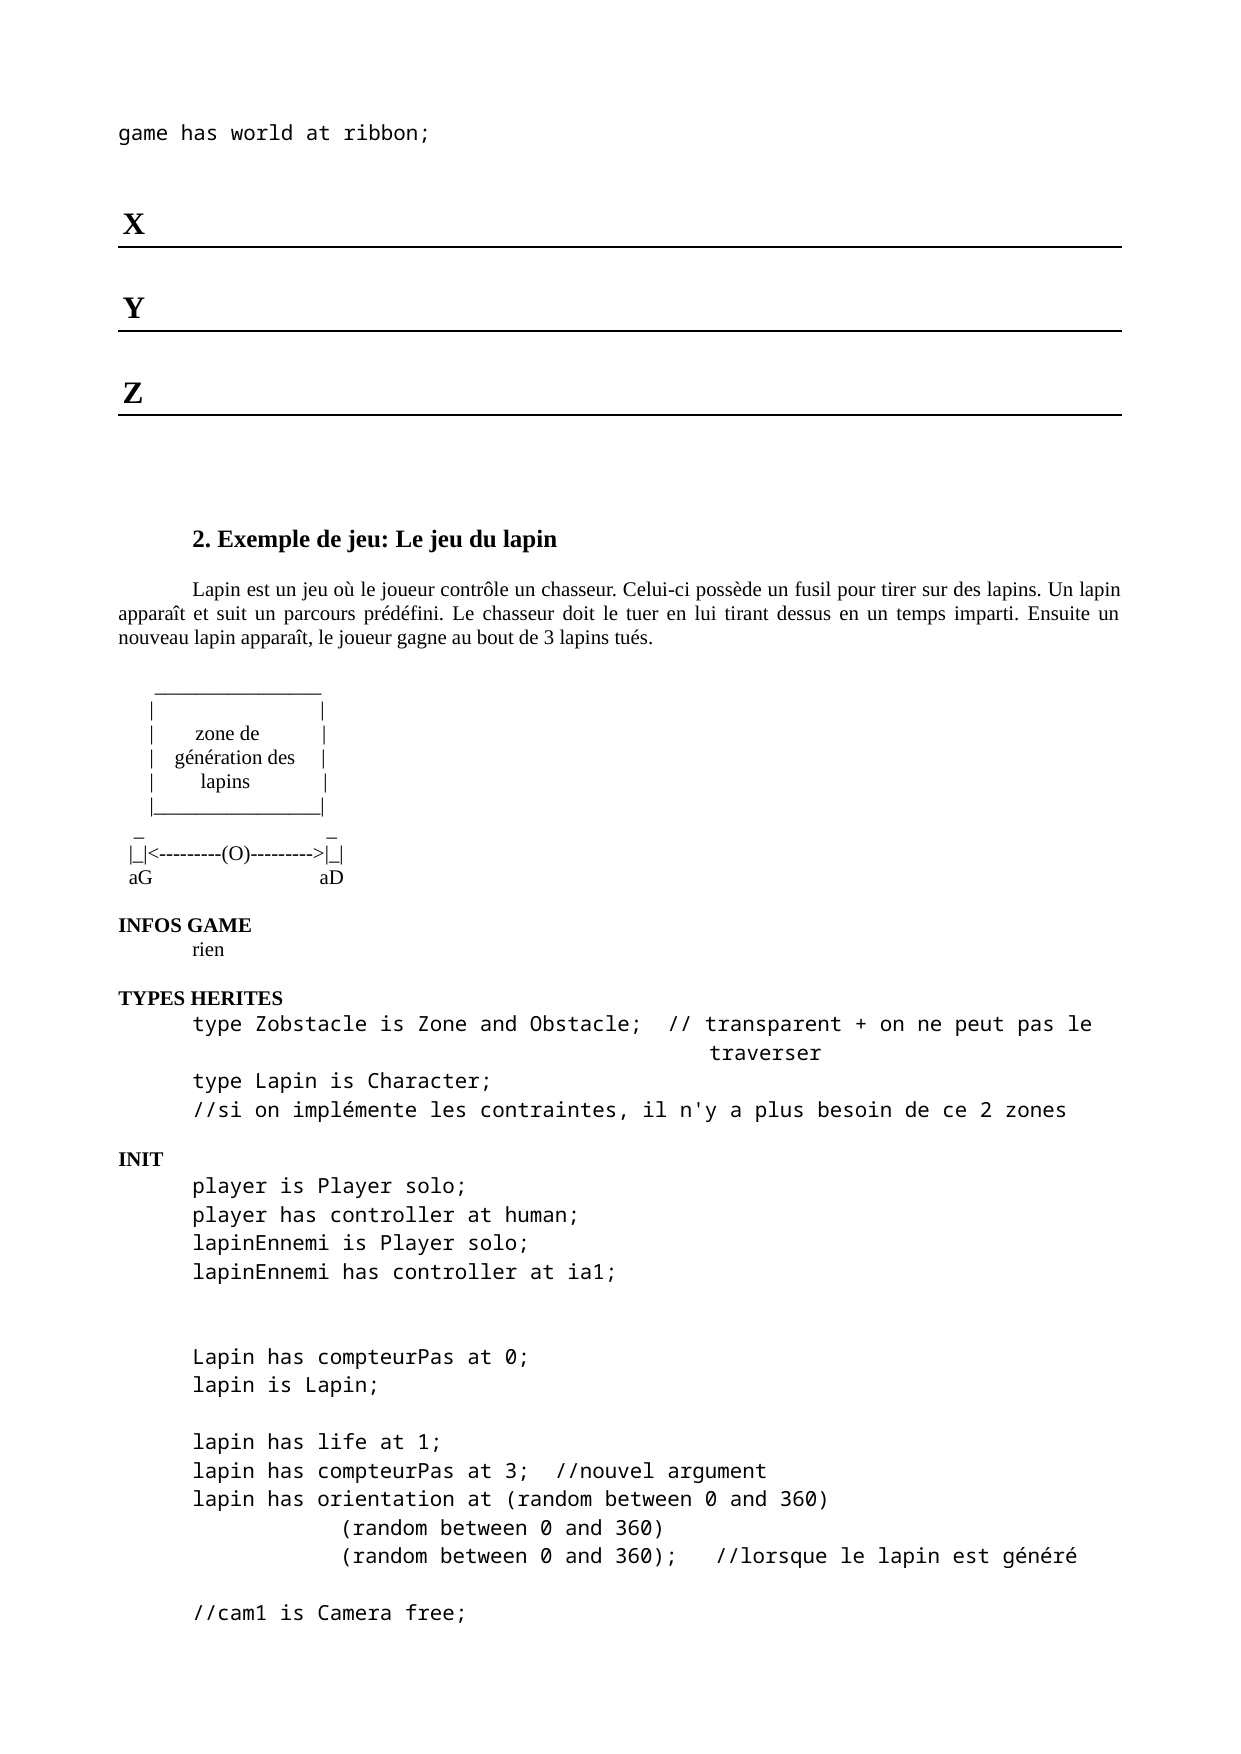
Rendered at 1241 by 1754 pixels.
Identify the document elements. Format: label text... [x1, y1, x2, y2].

subtitle X [118, 201, 1122, 246]
text game has world at ribbon; [118, 118, 1122, 147]
text Lapin est un jeu où le joueur contrôle un chasseur. Celui-ci possède un fusil pour tirer sur des lapins. Un lapin apparaît et suit un parcours prédéfini. Le chasseur doit le tuer en lui tirant dessus en un temps imparti. Ensuite un nouveau lapin apparaît, le joueur gagne au bout de 3 lapins tués. [118, 552, 1122, 649]
subtitle Z [118, 369, 1122, 414]
subtitle Y [118, 285, 1122, 330]
text (random between 0 and 360) [118, 1513, 1122, 1541]
text 2. Exemple de jeu: Le jeu du lapin [118, 524, 1122, 552]
text ________________ | | | zone de | [118, 649, 1122, 745]
text | génération des | | lapins | |________________| _ _ |_|<---------(O)--------->|_| aG aD INFOS GAME rien TYPES HERITES type Zobstacle is Zone and Obstacle; // transparent + on ne peut pas le traverser type Lapin is Character; //si on implémente les contraintes, il n'y a plus besoin de ce 2 zones INIT player is Player solo; player has controller at human; lapinEnnemi is Player solo; lapinEnnemi has controller at ia1; Lapin has compteurPas at 0; lapin is Lapin; lapin has life at 1; lapin has compteurPas at 3; //nouvel argument lapin has orientation at (random between 0 and 360) [118, 745, 1122, 1513]
text (random between 0 and 360); //lorsque le lapin est généré //cam1 is Camera free; [118, 1541, 1122, 1626]
